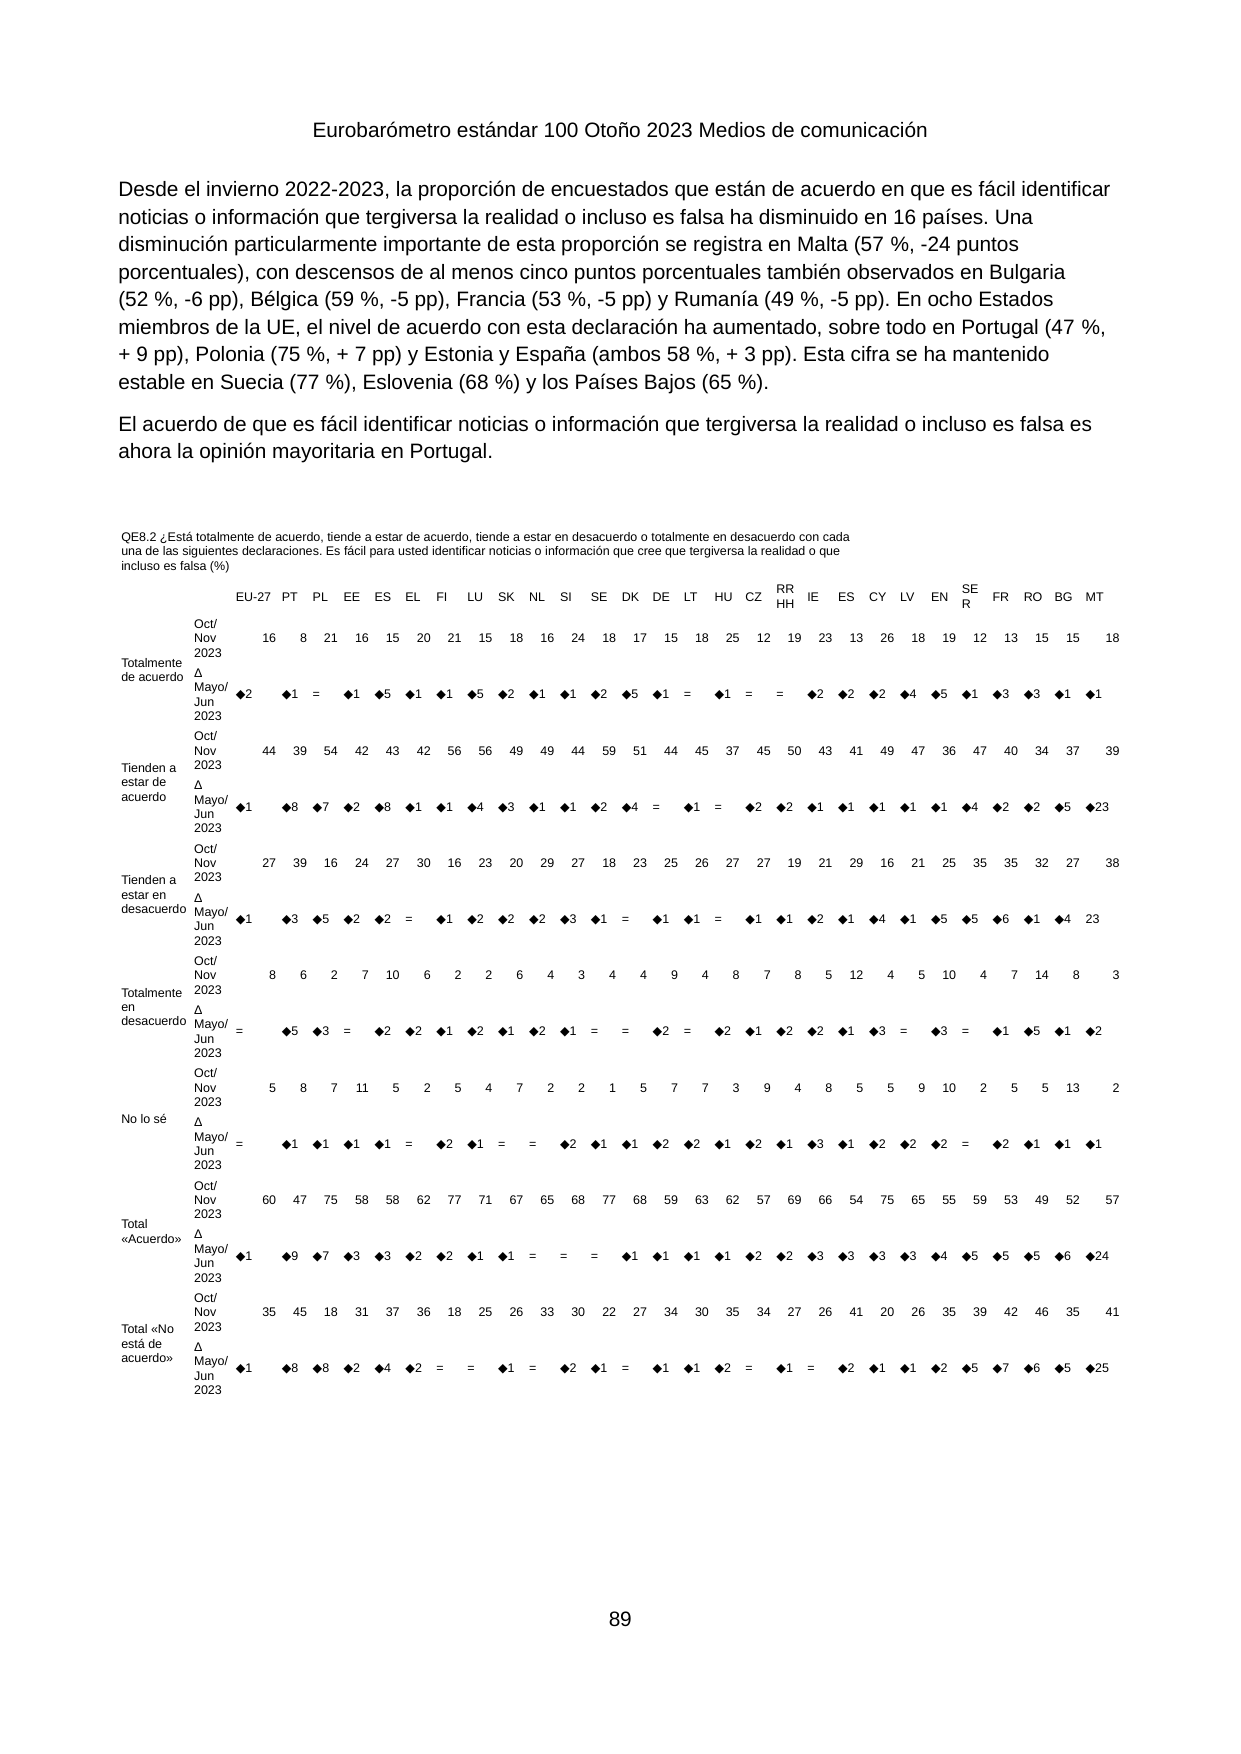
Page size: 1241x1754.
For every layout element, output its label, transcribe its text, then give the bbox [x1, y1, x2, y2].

table_cell 1 [588, 1063, 619, 1112]
table_cell ◆1 [897, 887, 928, 951]
table_cell 6 [495, 951, 526, 999]
table_cell 7 [310, 1063, 340, 1112]
table_cell ◆1 [557, 663, 588, 726]
table_cell ◆3 [340, 1224, 371, 1287]
table_cell 20 [495, 838, 526, 887]
table_cell 16 [526, 614, 557, 663]
table_cell 39 [279, 726, 309, 775]
table_cell 9 [650, 951, 681, 999]
table_cell ◆1 [619, 1224, 649, 1287]
table_cell ◆1 [526, 775, 557, 838]
table_cell 15 [650, 614, 681, 663]
table_cell ◆1 [681, 775, 711, 838]
table_cell ◆1 [495, 1224, 526, 1287]
table_cell RO [1021, 579, 1051, 614]
table_cell ◆1 [495, 1000, 526, 1063]
table_cell 35 [928, 1288, 959, 1336]
table_cell 57 [742, 1175, 773, 1224]
table_cell = [711, 775, 742, 838]
table_cell ◆3 [495, 775, 526, 838]
table_cell ◆1 [495, 1336, 526, 1400]
table_cell 63 [681, 1175, 711, 1224]
table_header [866, 523, 897, 579]
table_cell ◆2 [835, 663, 866, 726]
table_cell ◆4 [897, 663, 928, 726]
table_cell ◆3 [310, 1000, 340, 1063]
table_cell 16 [310, 838, 340, 887]
table_cell = [233, 1000, 279, 1063]
table_cell LT [681, 579, 711, 614]
table_cell 46 [1021, 1288, 1051, 1336]
table_cell ◆2 [557, 1112, 588, 1175]
table_cell IE [804, 579, 835, 614]
table_cell 45 [681, 726, 711, 775]
table_cell = [526, 1336, 557, 1400]
table_cell 8 [1051, 951, 1082, 999]
table_cell 7 [650, 1063, 681, 1112]
table_cell EN [928, 579, 959, 614]
table_cell 26 [866, 614, 897, 663]
table_cell ◆1 [1051, 1112, 1082, 1175]
table_cell BG [1051, 579, 1082, 614]
table_cell ◆5 [1051, 775, 1082, 838]
table_cell 30 [557, 1288, 588, 1336]
table_cell 21 [310, 614, 340, 663]
table_cell 66 [804, 1175, 835, 1224]
table_cell ◆1 [433, 887, 464, 951]
table_cell Δ Mayo/Jun 2023 [191, 887, 233, 951]
table_cell 7 [681, 1063, 711, 1112]
table_cell 32 [1021, 838, 1051, 887]
table_cell CY [866, 579, 897, 614]
table_header [1051, 523, 1082, 579]
table_cell 36 [402, 1288, 433, 1336]
table_cell 58 [371, 1175, 402, 1224]
table_cell 27 [233, 838, 279, 887]
table_cell = [804, 1336, 835, 1400]
table_cell 13 [1051, 1063, 1082, 1112]
table_cell 23 [804, 614, 835, 663]
table_cell = [433, 1336, 464, 1400]
table_cell 69 [773, 1175, 804, 1224]
table_cell 2 [557, 1063, 588, 1112]
table_cell Totalmente en desacuerdo [118, 951, 191, 1063]
table_cell 43 [371, 726, 402, 775]
table_cell 56 [464, 726, 495, 775]
table_cell ◆1 [990, 1000, 1021, 1063]
table_cell 8 [279, 614, 309, 663]
table_cell 62 [402, 1175, 433, 1224]
table_cell ◆2 [742, 775, 773, 838]
table_cell 54 [835, 1175, 866, 1224]
table_cell ◆5 [1021, 1224, 1051, 1287]
table_cell 47 [959, 726, 989, 775]
table_cell DE [650, 579, 681, 614]
table_cell ◆1 [928, 775, 959, 838]
table_cell 67 [495, 1175, 526, 1224]
table_cell ◆5 [959, 1224, 989, 1287]
table_header [990, 523, 1021, 579]
table_cell ◆24 [1083, 1224, 1122, 1287]
table_cell = [310, 663, 340, 726]
table_cell SE [588, 579, 619, 614]
table_cell 15 [1051, 614, 1082, 663]
table_cell 30 [681, 1288, 711, 1336]
table_cell ◆2 [928, 1336, 959, 1400]
table_cell Tienden a estar en desacuerdo [118, 838, 191, 951]
table_cell 16 [433, 838, 464, 887]
table_cell Oct/Nov 2023 [191, 726, 233, 775]
table_cell ◆2 [433, 1224, 464, 1287]
table_cell 18 [681, 614, 711, 663]
table_cell = [557, 1224, 588, 1287]
table_cell 35 [711, 1288, 742, 1336]
table_cell 8 [711, 951, 742, 999]
table_cell ◆1 [588, 887, 619, 951]
table_cell ◆1 [897, 775, 928, 838]
table_cell [191, 579, 233, 614]
table_cell ◆1 [526, 663, 557, 726]
table_cell ◆3 [897, 1224, 928, 1287]
table_cell [118, 579, 191, 614]
table_cell ◆5 [310, 887, 340, 951]
table_cell 35 [1051, 1288, 1082, 1336]
table_cell SER [959, 579, 989, 614]
table_cell HU [711, 579, 742, 614]
table_cell ◆2 [773, 775, 804, 838]
table_cell ◆1 [464, 1112, 495, 1175]
table_cell 40 [990, 726, 1021, 775]
table_cell SK [495, 579, 526, 614]
table_cell 59 [959, 1175, 989, 1224]
table_cell ◆5 [1021, 1000, 1051, 1063]
table_cell ◆7 [990, 1336, 1021, 1400]
table_cell 11 [340, 1063, 371, 1112]
table_cell 8 [279, 1063, 309, 1112]
table_cell = [340, 1000, 371, 1063]
table_cell ◆1 [433, 1000, 464, 1063]
table_cell ◆1 [233, 887, 279, 951]
table_cell ◆1 [835, 1000, 866, 1063]
table_cell 51 [619, 726, 649, 775]
table_cell ◆1 [402, 775, 433, 838]
table_cell 18 [588, 614, 619, 663]
table_cell 59 [588, 726, 619, 775]
table_cell 27 [711, 838, 742, 887]
table_cell ◆1 [835, 887, 866, 951]
table_cell 4 [773, 1063, 804, 1112]
text El acuerdo de que es fácil identificar noticias o información que tergiversa la realidad o incluso es falsa es ahora la opinión mayoritaria en Portugal. [118, 412, 1122, 463]
table_cell 22 [588, 1288, 619, 1336]
table_cell 65 [897, 1175, 928, 1224]
table_cell 21 [804, 838, 835, 887]
table_cell 4 [526, 951, 557, 999]
table_cell Δ Mayo/Jun 2023 [191, 1112, 233, 1175]
table_cell 45 [742, 726, 773, 775]
table_cell 35 [959, 838, 989, 887]
table_cell ◆3 [990, 663, 1021, 726]
table_cell 35 [990, 838, 1021, 887]
table_cell 5 [619, 1063, 649, 1112]
table_cell ◆1 [371, 1112, 402, 1175]
table_cell ◆3 [1021, 663, 1051, 726]
table_cell ◆1 [866, 775, 897, 838]
table_cell ◆2 [495, 663, 526, 726]
table_cell = [650, 775, 681, 838]
table_cell 19 [773, 614, 804, 663]
table_cell 4 [464, 1063, 495, 1112]
table_cell ◆3 [866, 1000, 897, 1063]
table_cell ◆2 [990, 775, 1021, 838]
table_cell EE [340, 579, 371, 614]
table_cell = [681, 663, 711, 726]
table_cell Δ Mayo/Jun 2023 [191, 1336, 233, 1400]
table_cell 49 [866, 726, 897, 775]
table_cell 26 [804, 1288, 835, 1336]
table_cell 6 [402, 951, 433, 999]
table_cell 5 [1021, 1063, 1051, 1112]
table_cell ◆5 [959, 887, 989, 951]
table_cell 16 [866, 838, 897, 887]
table_cell ◆2 [464, 887, 495, 951]
table_cell 15 [1021, 614, 1051, 663]
table_cell 37 [711, 726, 742, 775]
table_cell MT [1083, 579, 1122, 614]
table_cell 19 [928, 614, 959, 663]
table_cell Oct/Nov 2023 [191, 1063, 233, 1112]
table_cell 49 [495, 726, 526, 775]
table_cell 55 [928, 1175, 959, 1224]
table_cell 6 [279, 951, 309, 999]
table_cell ◆6 [1051, 1224, 1082, 1287]
table_cell = [526, 1112, 557, 1175]
table_cell 5 [990, 1063, 1021, 1112]
table_cell 29 [526, 838, 557, 887]
table_cell 38 [1083, 838, 1122, 887]
table_cell 5 [804, 951, 835, 999]
table_cell = [588, 1224, 619, 1287]
table_cell ◆2 [742, 1112, 773, 1175]
table_cell 21 [897, 838, 928, 887]
table_cell ◆4 [866, 887, 897, 951]
table_cell ◆9 [279, 1224, 309, 1287]
table_cell 39 [279, 838, 309, 887]
table_cell ◆4 [928, 1224, 959, 1287]
table_cell ◆2 [371, 1000, 402, 1063]
table_cell ◆8 [371, 775, 402, 838]
table_cell = [711, 887, 742, 951]
table_cell 77 [588, 1175, 619, 1224]
table_cell 49 [1021, 1175, 1051, 1224]
table_cell ◆2 [773, 1000, 804, 1063]
table_cell 42 [990, 1288, 1021, 1336]
table_cell ◆2 [897, 1112, 928, 1175]
table_header [897, 523, 928, 579]
table_cell 53 [990, 1175, 1021, 1224]
table_cell NL [526, 579, 557, 614]
table_cell ◆5 [928, 663, 959, 726]
table_cell 2 [1083, 1063, 1122, 1112]
table_cell ◆1 [650, 1224, 681, 1287]
table_cell ◆5 [464, 663, 495, 726]
table_cell 44 [557, 726, 588, 775]
table_cell ◆2 [464, 1000, 495, 1063]
table_cell LU [464, 579, 495, 614]
table_cell 27 [371, 838, 402, 887]
table_cell 2 [959, 1063, 989, 1112]
table_cell = [681, 1000, 711, 1063]
table_cell 42 [340, 726, 371, 775]
table_cell 4 [866, 951, 897, 999]
table_cell 41 [835, 1288, 866, 1336]
table_cell 18 [897, 614, 928, 663]
table_cell ◆2 [711, 1000, 742, 1063]
table_cell ◆1 [340, 663, 371, 726]
table_cell = [742, 663, 773, 726]
table_cell ◆1 [557, 775, 588, 838]
table_cell ◆1 [310, 1112, 340, 1175]
table_cell ◆1 [681, 1224, 711, 1287]
table_cell ◆7 [310, 1224, 340, 1287]
table_cell ◆1 [866, 1336, 897, 1400]
table_cell ◆1 [588, 1112, 619, 1175]
table_cell 3 [1083, 951, 1122, 999]
table_cell 8 [804, 1063, 835, 1112]
table_cell 71 [464, 1175, 495, 1224]
table_cell ◆1 [340, 1112, 371, 1175]
table_cell 4 [619, 951, 649, 999]
table_cell 16 [233, 614, 279, 663]
table_cell ◆1 [773, 1112, 804, 1175]
table_cell ◆5 [990, 1224, 1021, 1287]
table_cell Oct/Nov 2023 [191, 614, 233, 663]
table_cell 27 [1051, 838, 1082, 887]
table_cell ◆23 [1083, 775, 1122, 838]
table_cell 35 [233, 1288, 279, 1336]
table_cell 27 [773, 1288, 804, 1336]
table_cell ◆5 [279, 1000, 309, 1063]
table_cell Totalmente de acuerdo [118, 614, 191, 726]
table_cell 47 [897, 726, 928, 775]
table_cell 2 [433, 951, 464, 999]
table_cell ◆5 [959, 1336, 989, 1400]
table_cell ◆1 [681, 887, 711, 951]
table_cell 37 [371, 1288, 402, 1336]
table_cell ◆2 [588, 663, 619, 726]
table_cell ◆25 [1083, 1336, 1122, 1400]
table_cell 3 [711, 1063, 742, 1112]
table_cell ◆1 [835, 1112, 866, 1175]
table_cell ◆5 [928, 887, 959, 951]
table_cell 12 [959, 614, 989, 663]
table_cell ◆7 [310, 775, 340, 838]
table_cell 5 [897, 951, 928, 999]
table_cell 5 [233, 1063, 279, 1112]
table_cell ◆2 [866, 1112, 897, 1175]
table_cell FR [990, 579, 1021, 614]
table_cell 4 [959, 951, 989, 999]
table_cell PT [279, 579, 309, 614]
table_cell 7 [495, 1063, 526, 1112]
table_cell ◆2 [835, 1336, 866, 1400]
table_cell 58 [340, 1175, 371, 1224]
table_cell 52 [1051, 1175, 1082, 1224]
table_cell RRHH [773, 579, 804, 614]
table_cell 57 [1083, 1175, 1122, 1224]
table_cell Total «No está de acuerdo» [118, 1288, 191, 1400]
table_cell 17 [619, 614, 649, 663]
table_cell ◆2 [402, 1336, 433, 1400]
table_cell ◆4 [371, 1336, 402, 1400]
table_cell 7 [340, 951, 371, 999]
table_cell ◆5 [371, 663, 402, 726]
table_cell LV [897, 579, 928, 614]
table_cell ◆1 [402, 663, 433, 726]
table_cell ◆3 [804, 1112, 835, 1175]
table_cell ◆2 [866, 663, 897, 726]
table_cell 7 [742, 951, 773, 999]
table_cell ◆1 [773, 1336, 804, 1400]
table_header QE8.2 ¿Está totalmente de acuerdo, tiende a estar de acuerdo, tiende a estar en desacuerdo o totalmente en desacuerdo con cada una de las siguientes declaraciones. Es fácil para usted identificar noticias o información que cree que tergiversa la realidad o que incluso es falsa (%) [118, 523, 866, 579]
table_cell 3 [557, 951, 588, 999]
table_cell ◆2 [1021, 775, 1051, 838]
table_cell ◆2 [650, 1000, 681, 1063]
table_cell Δ Mayo/Jun 2023 [191, 775, 233, 838]
table_cell 10 [928, 1063, 959, 1112]
table_cell 8 [773, 951, 804, 999]
table_cell 4 [681, 951, 711, 999]
table_header [1083, 523, 1122, 579]
table_cell ◆2 [742, 1224, 773, 1287]
table_cell ◆1 [1051, 663, 1082, 726]
table_cell ◆1 [233, 1224, 279, 1287]
table_cell ◆1 [681, 1336, 711, 1400]
table_cell SI [557, 579, 588, 614]
table_cell ◆2 [495, 887, 526, 951]
table_cell 29 [835, 838, 866, 887]
table_cell 2 [526, 1063, 557, 1112]
table_cell 25 [928, 838, 959, 887]
table_cell ◆2 [340, 1336, 371, 1400]
table_cell ◆1 [464, 1224, 495, 1287]
table_cell ◆2 [526, 1000, 557, 1063]
table_cell ◆1 [804, 775, 835, 838]
table_cell 34 [1021, 726, 1051, 775]
table_cell ◆2 [526, 887, 557, 951]
table_cell = [233, 1112, 279, 1175]
table_cell ◆1 [959, 663, 989, 726]
table_cell = [402, 1112, 433, 1175]
table_cell 25 [711, 614, 742, 663]
table_cell 20 [866, 1288, 897, 1336]
table_cell = [959, 1000, 989, 1063]
table_cell ◆1 [650, 887, 681, 951]
table_cell = [897, 1000, 928, 1063]
table_cell 14 [1021, 951, 1051, 999]
table_cell ◆2 [804, 1000, 835, 1063]
table_cell 5 [433, 1063, 464, 1112]
table_cell = [742, 1336, 773, 1400]
table_cell ◆1 [557, 1000, 588, 1063]
table_cell ◆2 [1083, 1000, 1122, 1063]
table_cell ◆1 [711, 1112, 742, 1175]
table_cell 19 [773, 838, 804, 887]
table_cell ◆1 [1021, 1112, 1051, 1175]
table_cell ◆4 [619, 775, 649, 838]
table_cell PL [310, 579, 340, 614]
table_cell ◆1 [711, 1224, 742, 1287]
table_cell 59 [650, 1175, 681, 1224]
table_cell 13 [835, 614, 866, 663]
table_cell 33 [526, 1288, 557, 1336]
table_cell Δ Mayo/Jun 2023 [191, 663, 233, 726]
table_cell ◆1 [650, 663, 681, 726]
table_cell ◆8 [279, 1336, 309, 1400]
table_cell ◆4 [959, 775, 989, 838]
table_cell = [588, 1000, 619, 1063]
table_cell 18 [588, 838, 619, 887]
table_cell 60 [233, 1175, 279, 1224]
table_cell 15 [464, 614, 495, 663]
table_cell 12 [742, 614, 773, 663]
table_cell 44 [650, 726, 681, 775]
table_cell ◆6 [1021, 1336, 1051, 1400]
table_cell 18 [495, 614, 526, 663]
table_cell 39 [959, 1288, 989, 1336]
table_cell 36 [928, 726, 959, 775]
table_cell 43 [804, 726, 835, 775]
table_cell 5 [371, 1063, 402, 1112]
table_cell = [959, 1112, 989, 1175]
table_cell = [619, 1000, 649, 1063]
table_cell Total «Acuerdo» [118, 1175, 191, 1287]
table_cell 18 [433, 1288, 464, 1336]
table_cell ◆1 [835, 775, 866, 838]
table_cell 41 [1083, 1288, 1122, 1336]
table_cell = [526, 1224, 557, 1287]
table_cell 26 [495, 1288, 526, 1336]
table_cell ◆2 [681, 1112, 711, 1175]
text Desde el invierno 2022-2023, la proporción de encuestados que están de acuerdo en que es fácil identificar noticias o información que tergiversa la realidad o incluso es falsa ha disminuido en 16 países. Una disminución particularmente importante de esta proporción se registra en Malta (57 %, -24 puntos porcentuales), con descensos de al menos cinco puntos porcentuales también observados en Bulgaria (52 %, -6 pp), Bélgica (59 %, -5 pp), Francia (53 %, -5 pp) y Rumanía (49 %, -5 pp). En ocho Estados miembros de la UE, el nivel de acuerdo con esta declaración ha aumentado, sobre todo en Portugal (47 %, + 9 pp), Polonia (75 %, + 7 pp) y Estonia y España (ambos 58 %, + 3 pp). Esta cifra se ha mantenido estable en Suecia (77 %), Eslovenia (68 %) y los Países Bajos (65 %). [118, 177, 1122, 393]
table_cell ◆1 [650, 1336, 681, 1400]
table_cell 24 [340, 838, 371, 887]
table_cell 4 [588, 951, 619, 999]
table_cell No lo sé [118, 1063, 191, 1175]
table_cell 47 [279, 1175, 309, 1224]
table_cell 26 [897, 1288, 928, 1336]
table_cell 5 [835, 1063, 866, 1112]
table_cell Δ Mayo/Jun 2023 [191, 1224, 233, 1287]
table_cell ◆8 [279, 775, 309, 838]
table_cell ◆1 [1083, 1112, 1122, 1175]
table_cell 30 [402, 838, 433, 887]
table_cell 75 [310, 1175, 340, 1224]
table_cell Oct/Nov 2023 [191, 838, 233, 887]
table_cell ◆2 [588, 775, 619, 838]
table_header [928, 523, 959, 579]
table_cell CZ [742, 579, 773, 614]
table_cell ◆2 [711, 1336, 742, 1400]
table_cell 45 [279, 1288, 309, 1336]
table_cell ◆1 [1021, 887, 1051, 951]
table_cell ◆2 [804, 663, 835, 726]
table_cell ◆3 [804, 1224, 835, 1287]
table_cell 9 [897, 1063, 928, 1112]
table_cell 34 [742, 1288, 773, 1336]
table_cell ◆2 [804, 887, 835, 951]
table_cell ◆1 [742, 887, 773, 951]
table_cell 23 [464, 838, 495, 887]
table_cell 34 [650, 1288, 681, 1336]
table_header [1021, 523, 1051, 579]
table_header [959, 523, 989, 579]
table_cell 2 [402, 1063, 433, 1112]
table_cell ◆5 [619, 663, 649, 726]
table_cell ◆3 [557, 887, 588, 951]
table_cell ◆2 [650, 1112, 681, 1175]
table_cell ES [835, 579, 866, 614]
table_cell ◆2 [340, 887, 371, 951]
table_cell 25 [650, 838, 681, 887]
table_cell ◆1 [619, 1112, 649, 1175]
table_cell 20 [402, 614, 433, 663]
table_cell ◆1 [433, 663, 464, 726]
table_cell FI [433, 579, 464, 614]
table_cell 5 [866, 1063, 897, 1112]
table_cell Tienden a estar de acuerdo [118, 726, 191, 838]
table_cell ◆6 [990, 887, 1021, 951]
table_cell ◆8 [310, 1336, 340, 1400]
table_cell ◆2 [402, 1000, 433, 1063]
table_cell ◆3 [279, 887, 309, 951]
table_cell 49 [526, 726, 557, 775]
table_cell 75 [866, 1175, 897, 1224]
table_cell = [773, 663, 804, 726]
table_cell 2 [310, 951, 340, 999]
table_cell ◆5 [1051, 1336, 1082, 1400]
table_cell DK [619, 579, 649, 614]
table_cell 54 [310, 726, 340, 775]
table_cell 21 [433, 614, 464, 663]
table_cell ◆4 [1051, 887, 1082, 951]
table_cell ◆1 [233, 1336, 279, 1400]
table_cell ◆3 [866, 1224, 897, 1287]
table_cell 2 [464, 951, 495, 999]
table_cell 50 [773, 726, 804, 775]
table_cell 41 [835, 726, 866, 775]
table_cell 62 [711, 1175, 742, 1224]
table_cell 25 [464, 1288, 495, 1336]
table_cell 27 [742, 838, 773, 887]
table_cell ◆1 [742, 1000, 773, 1063]
table_cell 39 [1083, 726, 1122, 775]
table_cell ◆2 [557, 1336, 588, 1400]
table_cell 68 [619, 1175, 649, 1224]
table_cell ◆3 [928, 1000, 959, 1063]
table_cell ◆2 [928, 1112, 959, 1175]
table_cell 23 [619, 838, 649, 887]
table_cell Oct/Nov 2023 [191, 1288, 233, 1336]
table_cell ◆1 [233, 775, 279, 838]
table_cell 31 [340, 1288, 371, 1336]
table_cell ◆2 [340, 775, 371, 838]
table_cell 44 [233, 726, 279, 775]
table_cell 8 [233, 951, 279, 999]
table_cell ◆2 [371, 887, 402, 951]
table_cell = [464, 1336, 495, 1400]
table_cell 27 [619, 1288, 649, 1336]
table_cell 23 [1083, 887, 1122, 951]
table_cell Oct/Nov 2023 [191, 951, 233, 999]
table_cell = [495, 1112, 526, 1175]
table_cell Δ Mayo/Jun 2023 [191, 1000, 233, 1063]
table_cell EU-27 [233, 579, 279, 614]
table_cell ◆1 [279, 1112, 309, 1175]
table_cell 10 [371, 951, 402, 999]
table_cell Oct/Nov 2023 [191, 1175, 233, 1224]
table_cell 42 [402, 726, 433, 775]
table_cell 37 [1051, 726, 1082, 775]
table_cell ◆1 [773, 887, 804, 951]
table_cell ◆4 [464, 775, 495, 838]
table_cell ◆3 [835, 1224, 866, 1287]
table_cell 9 [742, 1063, 773, 1112]
table_cell = [402, 887, 433, 951]
table_cell 18 [1083, 614, 1122, 663]
table_cell 16 [340, 614, 371, 663]
table_cell ◆1 [433, 775, 464, 838]
table_cell 12 [835, 951, 866, 999]
table_cell ◆1 [588, 1336, 619, 1400]
table_cell ◆3 [371, 1224, 402, 1287]
table_cell ◆1 [1051, 1000, 1082, 1063]
table_cell 26 [681, 838, 711, 887]
table_cell 68 [557, 1175, 588, 1224]
table_cell 24 [557, 614, 588, 663]
table_cell ES [371, 579, 402, 614]
table_cell = [619, 1336, 649, 1400]
table_cell ◆2 [402, 1224, 433, 1287]
table_cell 7 [990, 951, 1021, 999]
table_cell 15 [371, 614, 402, 663]
table_cell ◆1 [279, 663, 309, 726]
table_cell ◆1 [711, 663, 742, 726]
table_cell ◆1 [897, 1336, 928, 1400]
table_cell EL [402, 579, 433, 614]
table_cell ◆1 [1083, 663, 1122, 726]
table_cell ◆2 [773, 1224, 804, 1287]
table_cell 65 [526, 1175, 557, 1224]
table_cell 56 [433, 726, 464, 775]
table_cell ◆2 [433, 1112, 464, 1175]
table_cell ◆2 [990, 1112, 1021, 1175]
table_cell = [619, 887, 649, 951]
table_cell 27 [557, 838, 588, 887]
table_cell ◆2 [233, 663, 279, 726]
table_cell 18 [310, 1288, 340, 1336]
table_cell 77 [433, 1175, 464, 1224]
table_cell 13 [990, 614, 1021, 663]
table_cell 10 [928, 951, 959, 999]
